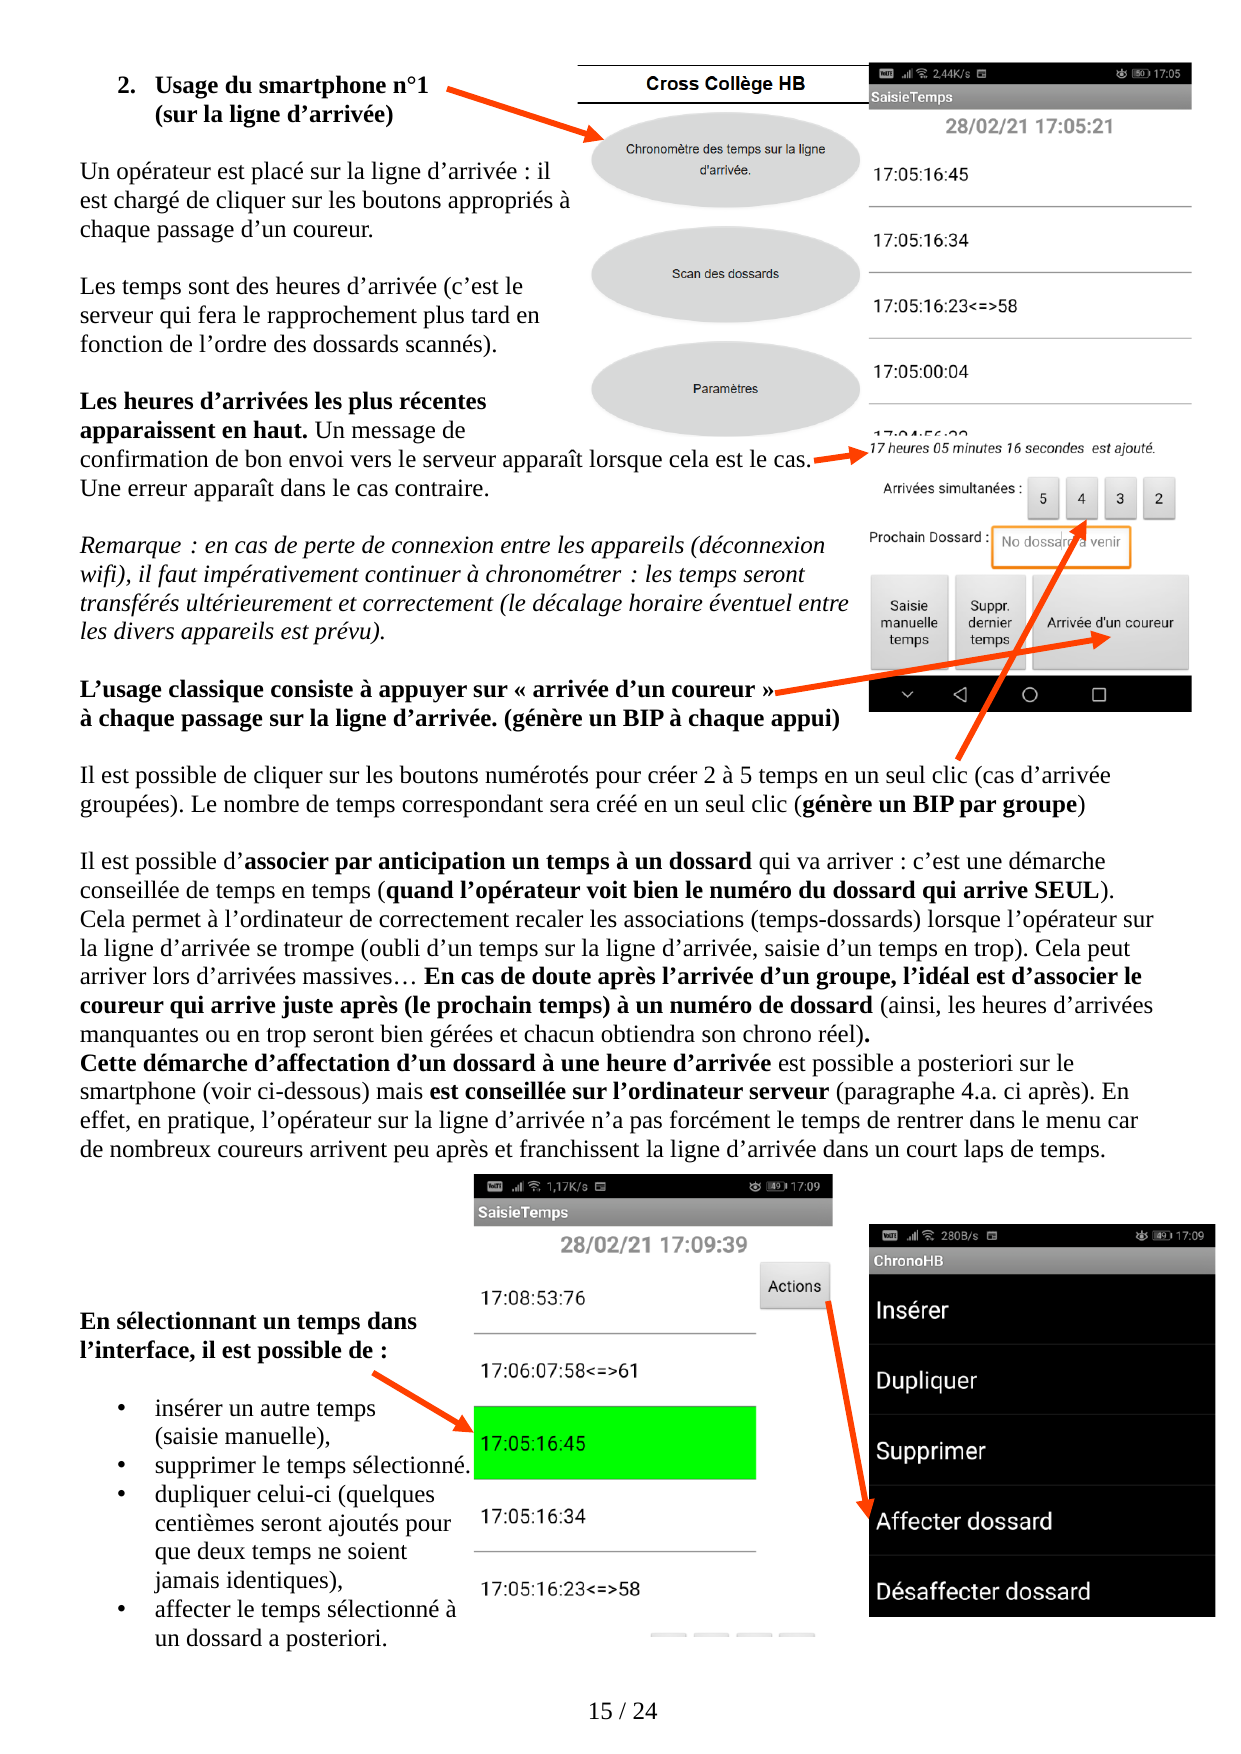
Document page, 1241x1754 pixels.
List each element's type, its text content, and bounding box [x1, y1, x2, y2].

text [833, 1306, 868, 1364]
list [849, 1393, 868, 1450]
list supprimer le temps sélectionné. [117, 1450, 473, 1479]
picture [868, 1220, 1216, 1617]
text En sélectionnant un temps dans l’interface, il est possible de : [79, 1306, 473, 1364]
picture [577, 59, 1192, 712]
text Cette démarche d’affectation d’un dossard à une heure d’arrivée est possible a posteriori sur le smartphone (voir ci-dessous) mais est conseillée sur l’ordinateur serveur (paragraphe 4.a. ci après). En effet, en pratique, l’opérateur sur la ligne d’arrivée n’a pas forcément le temps de rentrer dans le menu car de nombreux coureurs arrivent peu après et franchissent la ligne d’arrivée dans un court laps de temps. [79, 1048, 1165, 1163]
list [833, 1393, 852, 1450]
text Il est possible d’associer par anticipation un temps à un dossard qui va arriver : c’est une démarche conseillée de temps en temps (quand l’opérateur voit bien le numéro du dossard qui arrive SEUL). Cela permet à l’ordinateur de correctement recaler les associations (temps-dossards) lorsque l’opérateur sur la ligne d’arrivée se trompe (oubli d’un temps sur la ligne d’arrivée, saisie d’un temps en trop). Cela peut arriver lors d’arrivées massives… En cas de doute après l’arrivée d’un groupe, l’idéal est d’associer le coureur qui arrive juste après (le prochain temps) à un numéro de dossard (ainsi, les heures d’arrivées manquantes ou en trop seront bien gérées et chacun obtiendra son chrono réel). [79, 846, 1165, 1048]
text Un opérateur est placé sur la ligne d’arrivée : il est chargé de cliquer sur les boutons appropriés à chaque passage d’un coureur. [79, 156, 577, 243]
subtitle Usage du smartphone n°1 (sur la ligne d’arrivée) [117, 70, 577, 128]
picture [868, 658, 1008, 712]
text Il est possible de cliquer sur les boutons numérotés pour créer 2 à 5 temps en un seul clic (cas d’arrivée groupées). Le nombre de temps correspondant sera créé en un seul clic (génère un BIP par groupe) [79, 760, 1165, 818]
text Les heures d’arrivées les plus récentes apparaissent en haut. Un message de confirmation de bon envoi vers le serveur apparaît lorsque cela est le cas. Une erreur apparaît dans le cas contraire. [79, 386, 868, 501]
text L’usage classique consiste à appuyer sur « arrivée d’un coureur » à chaque passage sur la ligne d’arrivée. (génère un BIP à chaque appui) [79, 674, 979, 731]
list insérer un autre temps (saisie manuelle), [117, 1393, 473, 1450]
text [977, 712, 1165, 731]
text Les temps sont des heures d’arrivée (c’est le serveur qui fera le rapprochement plus tard en fonction de l’ordre des dossards scannés). [79, 271, 577, 358]
list dupliquer celui-ci (quelques centièmes seront ajoutés pour que deux temps ne soient jamais identiques), [117, 1479, 473, 1594]
list [833, 1450, 858, 1479]
list [833, 1479, 868, 1594]
text Remarque : en cas de perte de connexion entre les appareils (déconnexion wifi), il faut impérativement continuer à chronométrer : les temps seront transférés ultérieurement et correctement (le décalage horaire éventuel entre les divers appareils est prévu). [79, 530, 868, 645]
picture [473, 1171, 833, 1637]
list affecter le temps sélectionné à un dossard a posteriori. [117, 1594, 1165, 1651]
